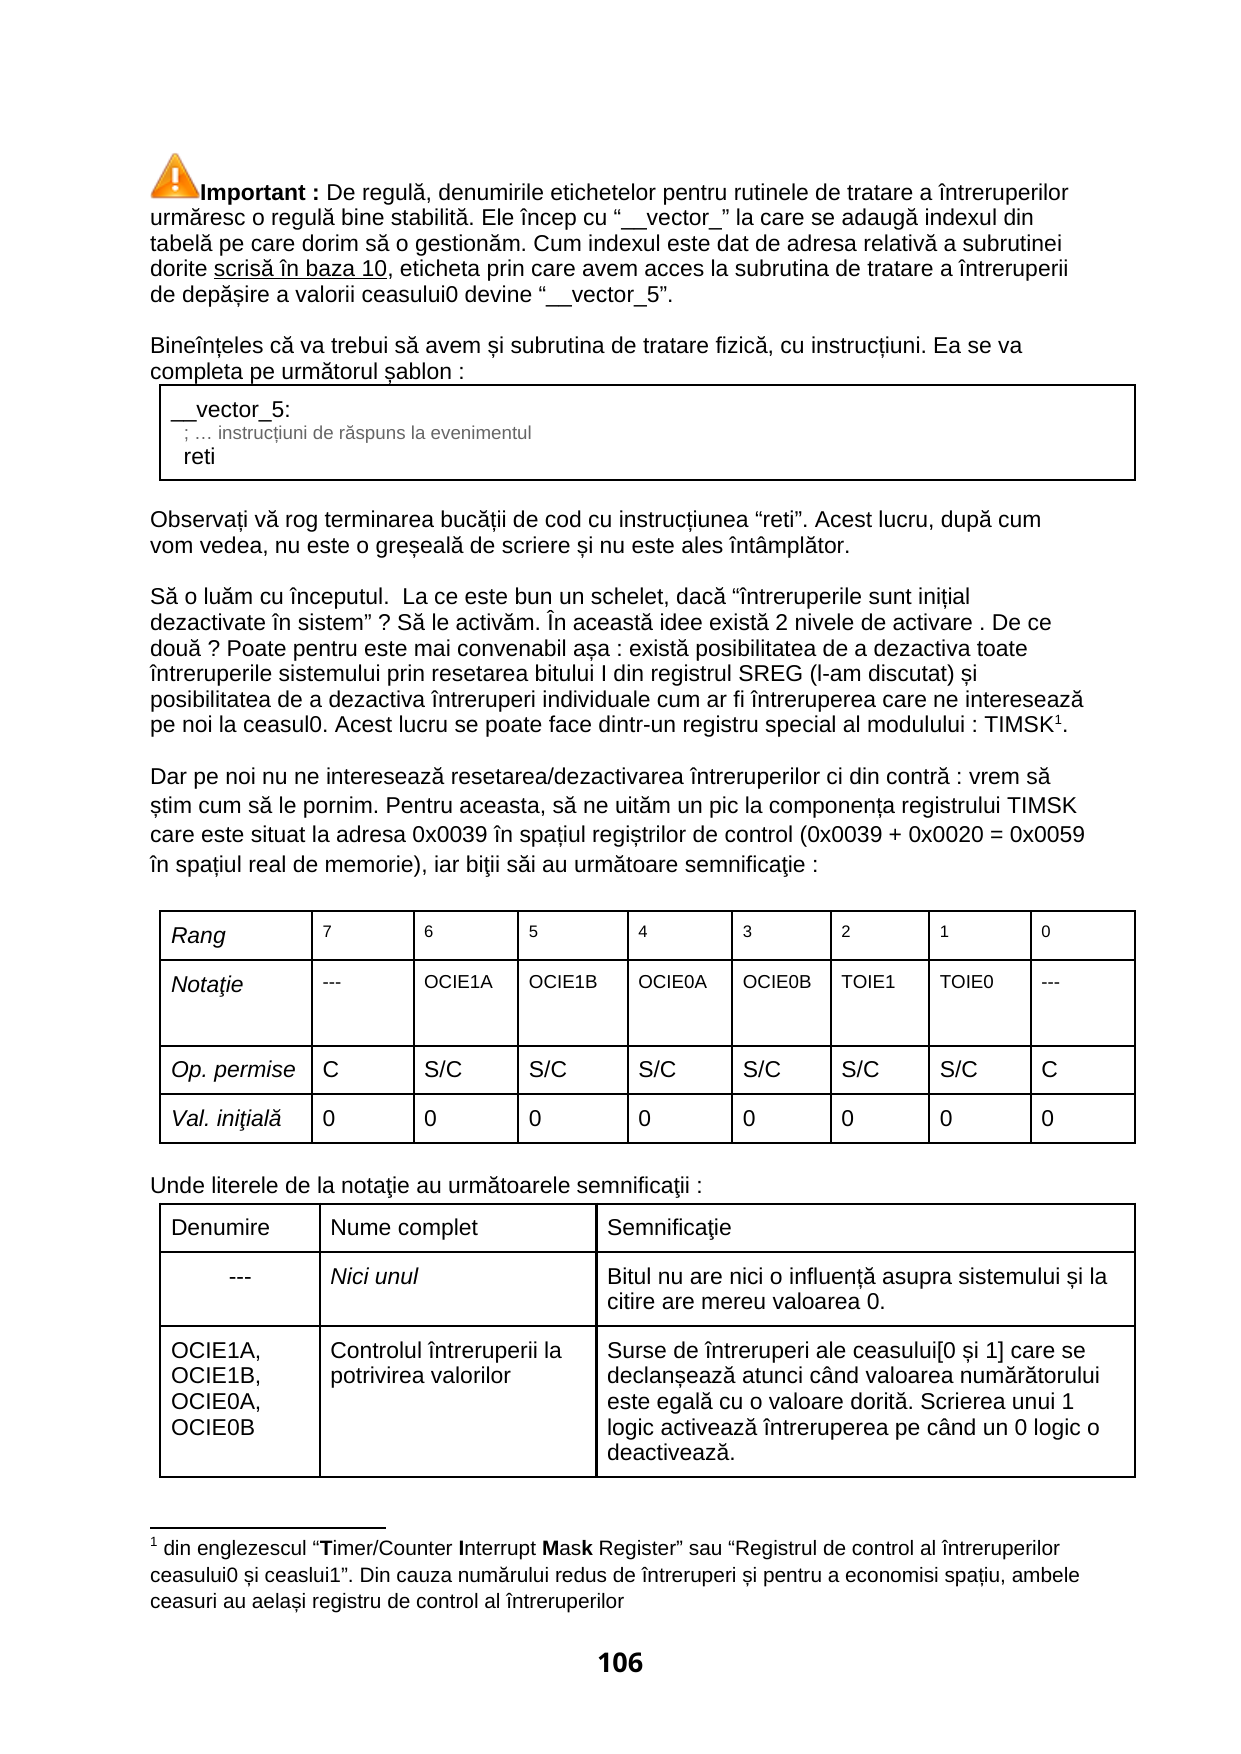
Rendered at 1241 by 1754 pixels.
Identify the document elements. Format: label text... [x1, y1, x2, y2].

table_cell S/C [832, 1047, 928, 1093]
table_cell OCIE1B [519, 961, 627, 1044]
table_cell --- [1032, 961, 1134, 1044]
table_cell TOIE0 [930, 961, 1030, 1044]
text din englezescul “Timer/Counter Interrupt Mask Register” sau “Registrul de control al întreruperilor ceasului0 și ceaslui1”. Din cauza numărului redus de întreruperi și pentru a economisi spațiu, ambele ceasuri au aelași registru de control al întreruperilor [150, 1534, 1090, 1613]
table_cell S/C [629, 1047, 731, 1093]
table_cell S/C [930, 1047, 1030, 1093]
table_cell 0 [415, 1095, 517, 1142]
text Dar pe noi nu ne interesează resetarea/dezactivarea întreruperilor ci din contră : vrem să știm cum să le pornim. Pentru aceasta, să ne uităm un pic la componența registrului TIMSK care este situat la adresa 0x0039 în spațiul regiștrilor de control (0x0039 + 0x0020 = 0x0059 în spațiul real de memorie), iar biţii săi au următoare semnificaţie : [150, 763, 1090, 877]
table_header 0 [1032, 912, 1134, 959]
table_cell S/C [415, 1047, 517, 1093]
text Important : De regulă, denumirile etichetelor pentru rutinele de tratare a întreruperilor urmăresc o regulă bine stabilită. Ele încep cu “__vector_” la care se adaugă indexul din tabelă pe care dorim să o gestionăm. Cum indexul este dat de adresa relativă a subrutinei dorite scrisă în baza 10, eticheta prin care avem acces la subrutina de tratare a întreruperii de depășire a valorii ceasului0 devine “__vector_5”. [150, 150, 1090, 307]
table_cell OCIE0B [733, 961, 830, 1044]
table_header 1 [930, 912, 1030, 959]
picture [150, 150, 200, 200]
table_header Rang [161, 912, 311, 959]
table_header Denumire [161, 1205, 319, 1251]
table_cell 0 [519, 1095, 627, 1142]
text Să o luăm cu începutul. La ce este bun un schelet, dacă “întreruperile sunt inițial dezactivate în sistem” ? Să le activăm. În această idee există 2 nivele de activare . De ce două ? Poate pentru este mai convenabil așa : există posibilitatea de a dezactiva toate întreruperile sistemului prin resetarea bitului I din registrul SREG (l-am discutat) și posibilitatea de a dezactiva întreruperi individuale cum ar fi întreruperea care ne interesează pe noi la ceasul0. Acest lucru se poate face dintr-un registru special al modulului : TIMSK. [150, 584, 1090, 738]
table_header 6 [415, 912, 517, 959]
table_cell 0 [832, 1095, 928, 1142]
table_cell Controlul întreruperii la potrivirea valorilor [321, 1327, 595, 1476]
table_cell 0 [629, 1095, 731, 1142]
table_cell --- [313, 961, 413, 1044]
table_header 2 [832, 912, 928, 959]
table_cell Surse de întreruperi ale ceasului[0 și 1] care se declanșează atunci când valoarea numărătorului este egală cu o valoare dorită. Scrierea unui 1 logic activează întreruperea pe când un 0 logic o deactivează. [598, 1327, 1134, 1476]
table_header __vector_5: ; … instrucțiuni de răspuns la evenimentul reti [161, 386, 1134, 479]
text Unde literele de la notaţie au următoarele semnificaţii : [150, 1173, 1090, 1199]
table_cell C [1032, 1047, 1134, 1093]
table_cell S/C [733, 1047, 830, 1093]
table_header 5 [519, 912, 627, 959]
table_cell 0 [733, 1095, 830, 1142]
table_cell Val. iniţială [161, 1095, 311, 1142]
table_cell S/C [519, 1047, 627, 1093]
table_cell OCIE1A, OCIE1B, OCIE0A, OCIE0B [161, 1327, 319, 1476]
table_cell 0 [313, 1095, 413, 1142]
table_header Semnificaţie [598, 1205, 1134, 1251]
table_header 3 [733, 912, 830, 959]
table_cell OCIE0A [629, 961, 731, 1044]
table_header Nume complet [321, 1205, 595, 1251]
table_cell 0 [930, 1095, 1030, 1142]
table_cell OCIE1A [415, 961, 517, 1044]
table_cell Nici unul [321, 1253, 595, 1325]
table_header 4 [629, 912, 731, 959]
table_header 7 [313, 912, 413, 959]
table_cell C [313, 1047, 413, 1093]
text Observați vă rog terminarea bucății de cod cu instrucțiunea “reti”. Acest lucru, după cum vom vedea, nu este o greșeală de scriere și nu este ales întâmplător. [150, 507, 1090, 558]
table_cell Op. permise [161, 1047, 311, 1093]
table_cell --- [161, 1253, 319, 1325]
table_cell 0 [1032, 1095, 1134, 1142]
table_cell TOIE1 [832, 961, 928, 1044]
table_cell Bitul nu are nici o influență asupra sistemului și la citire are mereu valoarea 0. [598, 1253, 1134, 1325]
table_cell Notaţie [161, 961, 311, 1044]
text Bineînțeles că va trebui să avem și subrutina de tratare fizică, cu instrucțiuni. Ea se va completa pe următorul șablon : [150, 333, 1090, 384]
